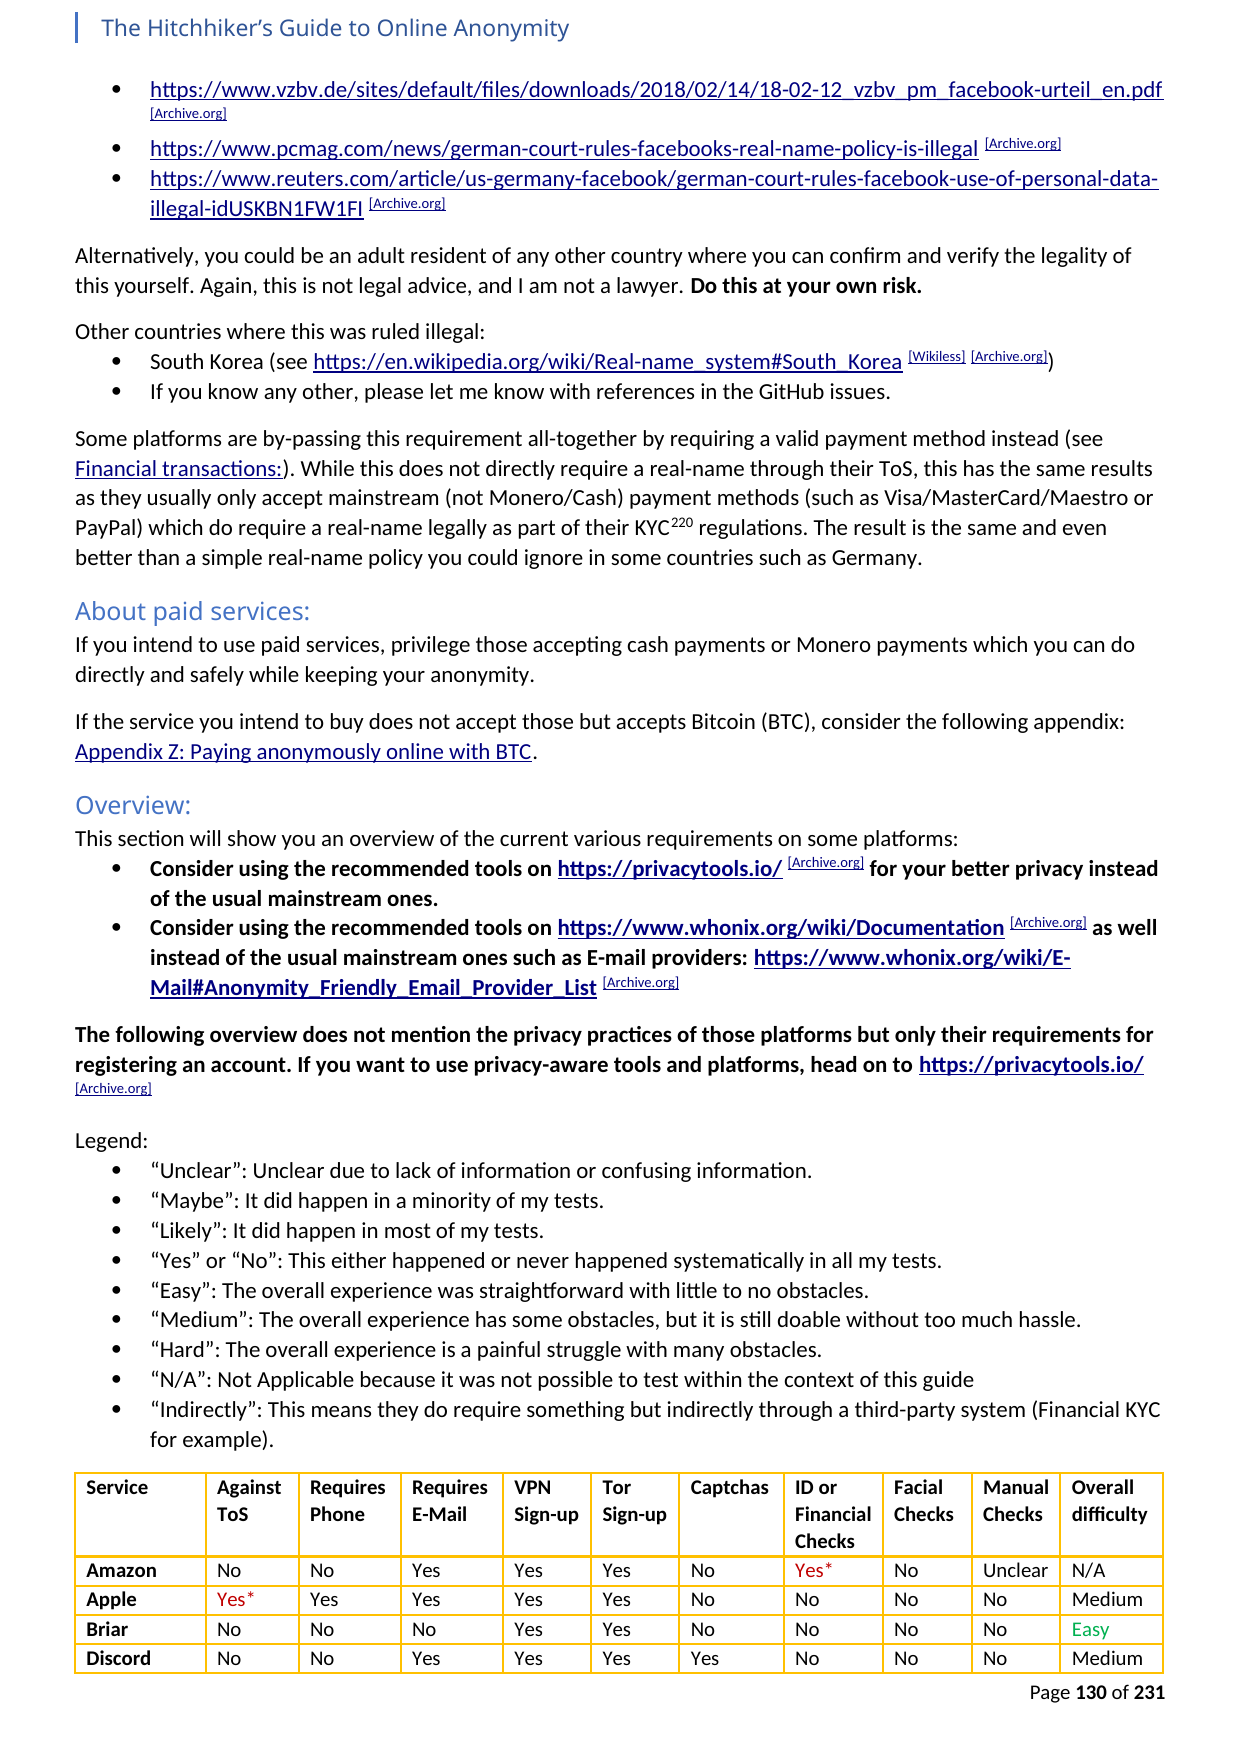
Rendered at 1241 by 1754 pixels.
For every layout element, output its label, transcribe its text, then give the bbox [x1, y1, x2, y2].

table_cell No [973, 1587, 1059, 1614]
table_cell Yes* [785, 1558, 882, 1584]
table_cell Discord [76, 1645, 205, 1672]
table_cell Yes [402, 1558, 502, 1584]
table_cell No [785, 1587, 882, 1614]
table_cell Yes [592, 1587, 678, 1614]
table_header Manual Checks [973, 1474, 1059, 1555]
table_header Against ToS [207, 1474, 298, 1555]
list “N/A”: Not Applicable because it was not possible to test within the context of this guide [112, 1365, 1165, 1393]
table_cell Yes [504, 1587, 590, 1614]
list “Yes” or “No”: This either happened or never happened systematically in all my tests. [112, 1246, 1165, 1274]
text Some platforms are by-passing this requirement all-together by requiring a valid payment method instead (see Financial transactions:). While this does not directly require a real-name through their ToS, this has the same results as they usually only accept mainstream (not Monero/Cash) payment methods (such as Visa/MasterCard/Maestro or PayPal) which do require a real-name legally as part of their KYC220 regulations. The result is the same and even better than a simple real-name policy you could ignore in some countries such as Germany. [75, 424, 1165, 571]
list South Korea (see https://en.wikipedia.org/wiki/Real-name_system#South_Korea [Wikiless] [Archive.org]) [112, 347, 1165, 375]
table_cell No [402, 1616, 502, 1643]
table_cell No [680, 1558, 783, 1584]
text Legend: [75, 1126, 1165, 1154]
table_cell No [207, 1558, 298, 1584]
text If the service you intend to buy does not accept those but accepts Bitcoin (BTC), consider the following appendix: Appendix Z: Paying anonymously online with BTC. [75, 707, 1165, 765]
table_cell Apple [76, 1587, 205, 1614]
table_cell No [680, 1616, 783, 1643]
table_cell No [680, 1587, 783, 1614]
table_header Requires Phone [300, 1474, 400, 1555]
table_cell No [785, 1645, 882, 1672]
list Consider using the recommended tools on https://www.whonix.org/wiki/Documentation [Archive.org] as well instead of the usual mainstream ones such as E-mail providers: https://www.whonix.org/wiki/E-Mail#Anonymity_Friendly_Email_Provider_List [Archive.org] [112, 913, 1165, 1001]
table_cell Medium [1061, 1587, 1162, 1614]
text If you intend to use paid services, privilege those accepting cash payments or Monero payments which you can do directly and safely while keeping your anonymity. [75, 630, 1165, 688]
table_cell Unclear [973, 1558, 1059, 1584]
table_cell No [300, 1558, 400, 1584]
table_cell Yes [592, 1558, 678, 1584]
table_header Service [76, 1474, 205, 1555]
table_header Facial Checks [884, 1474, 971, 1555]
table_header VPN Sign-up [504, 1474, 590, 1555]
list “Hard”: The overall experience is a painful struggle with many obstacles. [112, 1336, 1165, 1363]
table_cell Yes [592, 1616, 678, 1643]
text Other countries where this was ruled illegal: [75, 317, 1165, 345]
table_cell No [300, 1616, 400, 1643]
list Consider using the recommended tools on https://privacytools.io/ [Archive.org] for your better privacy instead of the usual mainstream ones. [112, 854, 1165, 912]
text This section will show you an overview of the current various requirements on some platforms: [75, 824, 1165, 852]
table_cell Yes [300, 1587, 400, 1614]
table_cell Yes [402, 1587, 502, 1614]
table_cell Yes [504, 1558, 590, 1584]
table_header Tor Sign-up [592, 1474, 678, 1555]
table_header Overall difficulty [1061, 1474, 1162, 1555]
list https://www.vzbv.de/sites/default/files/downloads/2018/02/14/18-02-12_vzbv_pm_facebook-urteil_en.pdf [Archive.org] [112, 75, 1165, 133]
table_cell No [973, 1645, 1059, 1672]
list “Medium”: The overall experience has some obstacles, but it is still doable without too much hassle. [112, 1306, 1165, 1334]
list https://www.pcmag.com/news/german-court-rules-facebooks-real-name-policy-is-illegal [Archive.org] [112, 134, 1165, 163]
subtitle About paid services: [75, 594, 1165, 628]
table_cell Briar [76, 1616, 205, 1643]
table_cell No [785, 1616, 882, 1643]
list “Easy”: The overall experience was straightforward with little to no obstacles. [112, 1276, 1165, 1304]
table_cell N/A [1061, 1558, 1162, 1584]
text Alternatively, you could be an adult resident of any other country where you can confirm and verify the legality of this yourself. Again, this is not legal advice, and I am not a lawyer. Do this at your own risk. [75, 241, 1165, 299]
list “Indirectly”: This means they do require something but indirectly through a third-party system (Financial KYC for example). [112, 1395, 1165, 1453]
table_cell No [300, 1645, 400, 1672]
table_cell No [884, 1558, 971, 1584]
list “Unclear”: Unclear due to lack of information or confusing information. [112, 1156, 1165, 1184]
table_header Requires E-Mail [402, 1474, 502, 1555]
list “Maybe”: It did happen in a minority of my tests. [112, 1186, 1165, 1214]
table_cell Easy [1061, 1616, 1162, 1643]
list If you know any other, please let me know with references in the GitHub issues. [112, 377, 1165, 405]
table_cell No [207, 1616, 298, 1643]
table_cell Yes [504, 1616, 590, 1643]
table_header ID or Financial Checks [785, 1474, 882, 1555]
table_cell Yes [680, 1645, 783, 1672]
table_cell Amazon [76, 1558, 205, 1584]
subtitle Overview: [75, 787, 1165, 822]
table_cell No [884, 1645, 971, 1672]
table_cell No [973, 1616, 1059, 1643]
list https://www.reuters.com/article/us-germany-facebook/german-court-rules-facebook-use-of-personal-data-illegal-idUSKBN1FW1FI [Archive.org] [112, 164, 1165, 222]
table_header Captchas [680, 1474, 783, 1555]
text The following overview does not mention the privacy practices of those platforms but only their requirements for registering an account. If you want to use privacy-aware tools and platforms, head on to https://privacytools.io/ [Archive.org] [75, 1020, 1165, 1108]
table_cell No [884, 1616, 971, 1643]
table_cell No [884, 1587, 971, 1614]
table_cell Medium [1061, 1645, 1162, 1672]
table_cell Yes [504, 1645, 590, 1672]
list “Likely”: It did happen in most of my tests. [112, 1216, 1165, 1244]
table_cell Yes [592, 1645, 678, 1672]
table_cell Yes [402, 1645, 502, 1672]
table_cell Yes* [207, 1587, 298, 1614]
table_cell No [207, 1645, 298, 1672]
